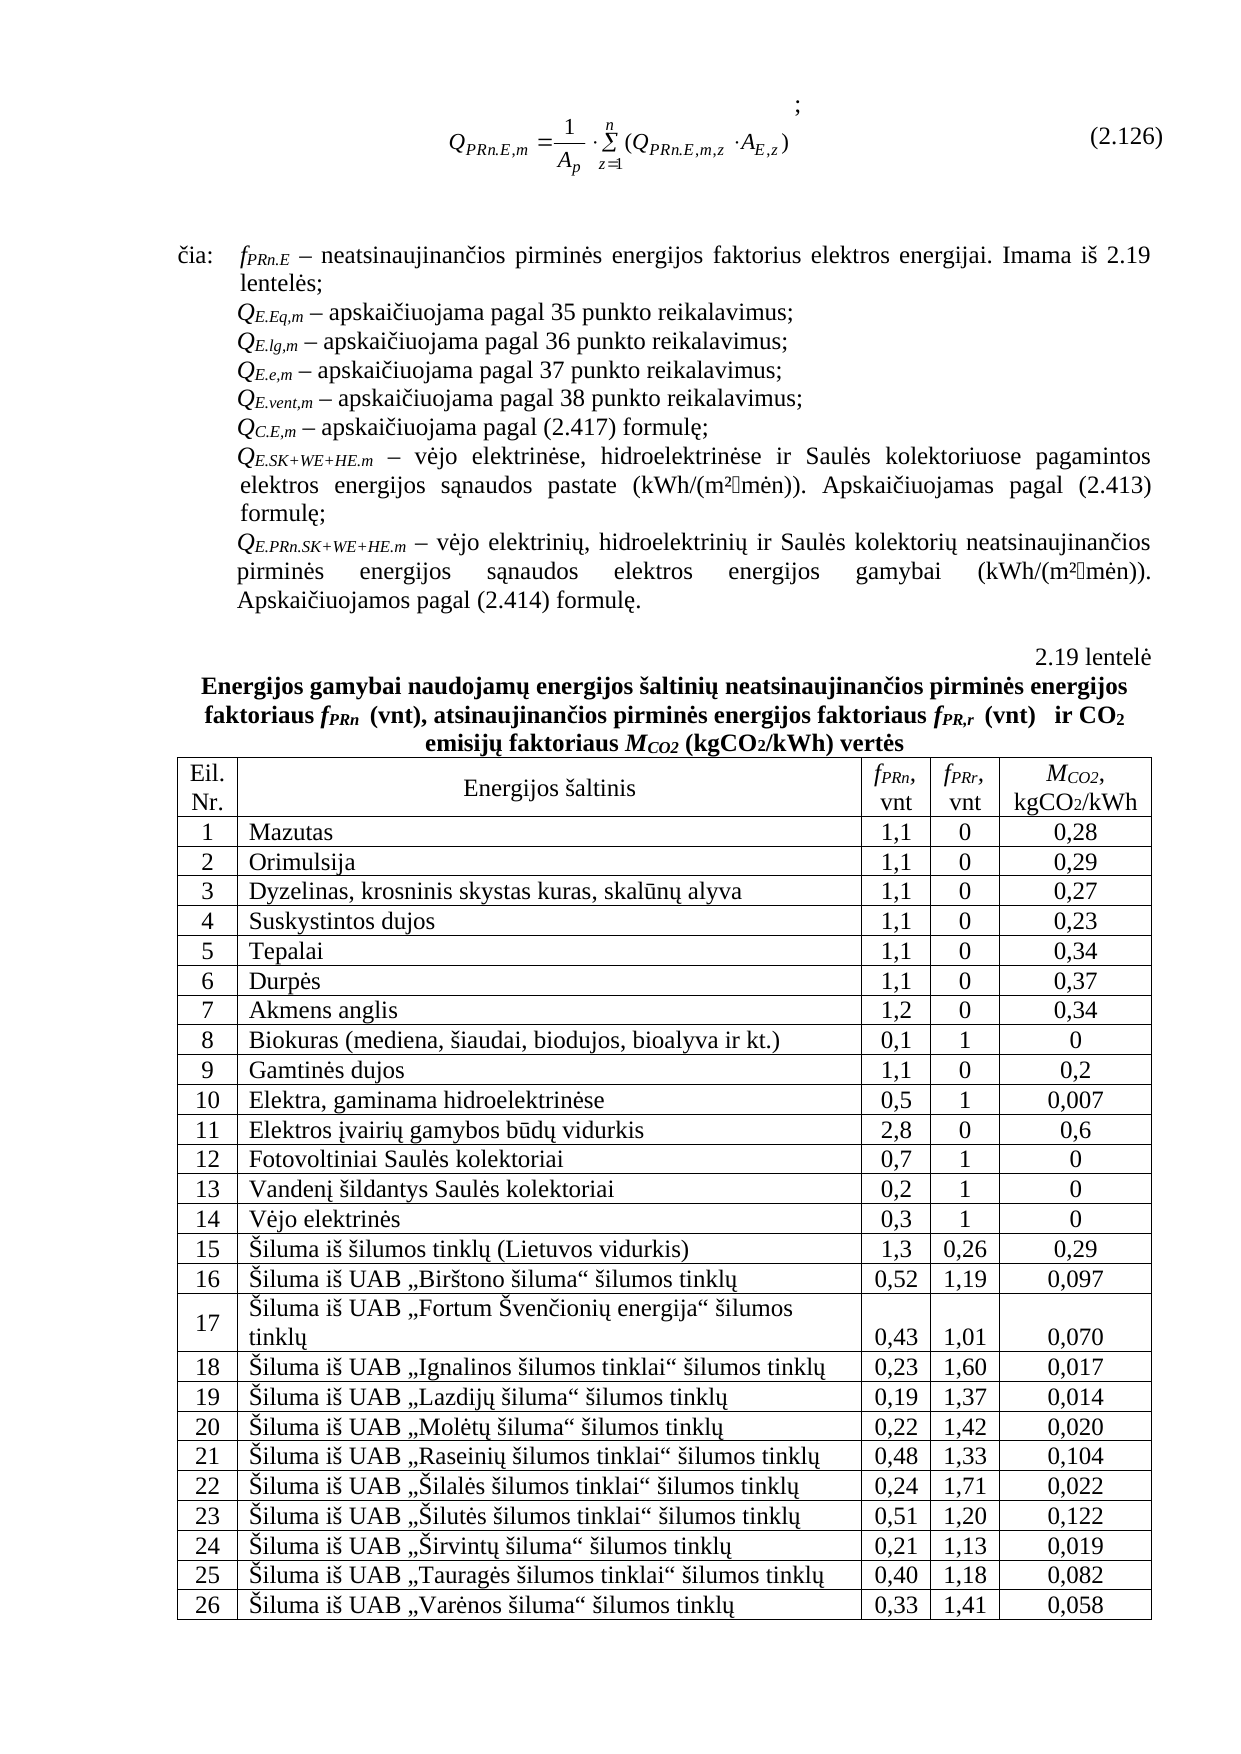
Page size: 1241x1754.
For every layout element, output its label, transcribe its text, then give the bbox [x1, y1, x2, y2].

table_cell 1,2 [862, 996, 930, 1024]
table_cell 22 [178, 1471, 237, 1500]
text Energijos gamybai naudojamų energijos šaltinių neatsinaujinančios pirminės energijos faktoriaus fPRn (vnt), atsinaujinančios pirminės energijos faktoriaus fPR,r (vnt) ir CO2 emisijų faktoriaus MCO2 (kgCO2/kWh) vertės [177, 671, 1152, 757]
table_cell 0,017 [1000, 1352, 1151, 1381]
text QE.vent,m – apskaičiuojama pagal 38 punkto reikalavimus; [237, 383, 1152, 412]
table_cell 5 [178, 936, 237, 965]
table_cell 0,40 [862, 1561, 930, 1589]
table_cell Šiluma iš UAB „Tauragės šilumos tinklai“ šilumos tinklų [238, 1561, 861, 1589]
table_cell 0,28 [1000, 817, 1151, 846]
table_cell 0,27 [1000, 876, 1151, 905]
table_cell 0,52 [862, 1264, 930, 1292]
table_cell 0,6 [1000, 1115, 1151, 1143]
table_cell 0 [931, 966, 999, 994]
table_cell 1,42 [931, 1412, 999, 1440]
table_cell 1,41 [931, 1590, 999, 1619]
table_cell 25 [178, 1561, 237, 1589]
text QE.e,m – apskaičiuojama pagal 37 punkto reikalavimus; [237, 355, 1152, 383]
table_cell 0,43 [862, 1294, 930, 1351]
table_cell 9 [178, 1055, 237, 1084]
table_cell 0,007 [1000, 1085, 1151, 1114]
text QE.Eq,m – apskaičiuojama pagal 35 punkto reikalavimus; [237, 297, 1152, 326]
table_cell Šiluma iš UAB „Varėnos šiluma“ šilumos tinklų [238, 1590, 861, 1619]
table_cell 0 [931, 996, 999, 1024]
table_cell 0 [1000, 1025, 1151, 1054]
table_header fPRr, vnt [931, 758, 999, 816]
table_cell 0,26 [931, 1234, 999, 1263]
table_cell 1 [931, 1025, 999, 1054]
table_cell Akmens anglis [238, 996, 861, 1024]
table_cell 0 [1000, 1145, 1151, 1173]
table_cell Vėjo elektrinės [238, 1204, 861, 1233]
table_cell 4 [178, 906, 237, 935]
table_cell 8 [178, 1025, 237, 1054]
table_cell 3 [178, 876, 237, 905]
table_cell Šiluma iš UAB „Šilutės šilumos tinklai“ šilumos tinklų [238, 1501, 861, 1530]
table_cell 1,1 [862, 847, 930, 875]
table_cell 23 [178, 1501, 237, 1530]
table_cell 0,020 [1000, 1412, 1151, 1440]
table_cell 0,34 [1000, 996, 1151, 1024]
table_cell Šiluma iš UAB „Birštono šiluma“ šilumos tinklų [238, 1264, 861, 1292]
table_cell 1,3 [862, 1234, 930, 1263]
table_cell 0 [931, 1055, 999, 1084]
table_cell 0,104 [1000, 1441, 1151, 1470]
text QE.PRn.SK+WE+HE.m – vėjo elektrinių, hidroelektrinių ir Saulės kolektorių neatsinaujinančios pirminės energijos sąnaudos elektros energijos gamybai (kWh/(m²mėn)). Apskaičiuojamos pagal (2.414) formulę. [237, 527, 1152, 613]
table_cell 0,2 [862, 1174, 930, 1203]
table_cell Šiluma iš UAB „Šilalės šilumos tinklai“ šilumos tinklų [238, 1471, 861, 1500]
table_cell 0,5 [862, 1085, 930, 1114]
table_header (2.126) [1070, 89, 1174, 182]
table_cell Elektros įvairių gamybos būdų vidurkis [238, 1115, 861, 1143]
table_cell 1,1 [862, 1055, 930, 1084]
table_cell 21 [178, 1441, 237, 1470]
table_cell 1,1 [862, 876, 930, 905]
table_cell 0,24 [862, 1471, 930, 1500]
table_cell Tepalai [238, 936, 861, 965]
table_cell 0,29 [1000, 1234, 1151, 1263]
table_cell 11 [178, 1115, 237, 1143]
table_cell 1,60 [931, 1352, 999, 1381]
table_cell 1,71 [931, 1471, 999, 1500]
table_cell Šiluma iš UAB „Širvintų šiluma“ šilumos tinklų [238, 1531, 861, 1559]
table_cell 1 [178, 817, 237, 846]
table_cell 1 [931, 1204, 999, 1233]
text 2.19 lentelė [177, 642, 1152, 671]
table_cell 0,019 [1000, 1531, 1151, 1559]
table_cell 0,058 [1000, 1590, 1151, 1619]
table_header Energijos šaltinis [238, 758, 861, 816]
table_cell 1 [931, 1145, 999, 1173]
table_cell Mazutas [238, 817, 861, 846]
table_cell 15 [178, 1234, 237, 1263]
table_cell 17 [178, 1294, 237, 1351]
table_cell 0,097 [1000, 1264, 1151, 1292]
text QE.lg,m – apskaičiuojama pagal 36 punkto reikalavimus; [237, 326, 1152, 355]
table_cell 0,082 [1000, 1561, 1151, 1589]
table_cell Durpės [238, 966, 861, 994]
table_cell Fotovoltiniai Saulės kolektoriai [238, 1145, 861, 1173]
table_cell 6 [178, 966, 237, 994]
table_cell 0,33 [862, 1590, 930, 1619]
table_cell 1,37 [931, 1382, 999, 1411]
table_cell 0 [1000, 1174, 1151, 1203]
table_cell 20 [178, 1412, 237, 1440]
table_cell Šiluma iš šilumos tinklų (Lietuvos vidurkis) [238, 1234, 861, 1263]
table_cell 18 [178, 1352, 237, 1381]
table_cell 0,122 [1000, 1501, 1151, 1530]
table_cell 13 [178, 1174, 237, 1203]
table_cell Šiluma iš UAB „Lazdijų šiluma“ šilumos tinklų [238, 1382, 861, 1411]
table_cell 1,1 [862, 817, 930, 846]
table_cell Šiluma iš UAB „Ignalinos šilumos tinklai“ šilumos tinklų [238, 1352, 861, 1381]
table_cell 1,33 [931, 1441, 999, 1470]
table_cell 0 [931, 1115, 999, 1143]
table_cell Suskystintos dujos [238, 906, 861, 935]
table_cell 0 [931, 876, 999, 905]
text QE.SK+WE+HE.m – vėjo elektrinėse, hidroelektrinėse ir Saulės kolektoriuose pagamintos elektros energijos sąnaudos pastate (kWh/(m²mėn)). Apskaičiuojamas pagal (2.413) formulę; [237, 441, 1152, 527]
table_cell 0 [1000, 1204, 1151, 1233]
table_cell Elektra, gaminama hidroelektrinėse [238, 1085, 861, 1114]
table_cell Gamtinės dujos [238, 1055, 861, 1084]
table_cell Šiluma iš UAB „Molėtų šiluma“ šilumos tinklų [238, 1412, 861, 1440]
table_cell 0 [931, 817, 999, 846]
table_cell 0,22 [862, 1412, 930, 1440]
text čia: fPRn.E – neatsinaujinančios pirminės energijos faktorius elektros energijai. Imama iš 2.19 lentelės; [177, 240, 1152, 297]
table_cell 12 [178, 1145, 237, 1173]
table_cell 19 [178, 1382, 237, 1411]
table_cell 1,1 [862, 966, 930, 994]
table_cell 10 [178, 1085, 237, 1114]
table_cell 14 [178, 1204, 237, 1233]
table_cell 24 [178, 1531, 237, 1559]
table_cell 0,014 [1000, 1382, 1151, 1411]
table_cell 16 [178, 1264, 237, 1292]
table_cell Orimulsija [238, 847, 861, 875]
table_cell Šiluma iš UAB „Raseinių šilumos tinklai“ šilumos tinklų [238, 1441, 861, 1470]
table_cell 0,070 [1000, 1294, 1151, 1351]
table_cell 0,2 [1000, 1055, 1151, 1084]
table_cell Šiluma iš UAB „Fortum Švenčionių energija“ šilumos tinklų [238, 1294, 861, 1351]
table_cell 0,48 [862, 1441, 930, 1470]
table_cell 0,23 [1000, 906, 1151, 935]
text QC.E,m – apskaičiuojama pagal (2.417) formulę; [237, 412, 1152, 441]
table_cell 0,21 [862, 1531, 930, 1559]
table_cell 1,18 [931, 1561, 999, 1589]
table_cell 1,13 [931, 1531, 999, 1559]
table_cell 0,51 [862, 1501, 930, 1530]
table_cell 1 [931, 1174, 999, 1203]
table_header fPRn, vnt [862, 758, 930, 816]
table_cell 1,19 [931, 1264, 999, 1292]
table_cell 0,37 [1000, 966, 1151, 994]
table_cell 0,19 [862, 1382, 930, 1411]
table_cell 1,1 [862, 936, 930, 965]
table_cell Vandenį šildantys Saulės kolektoriai [238, 1174, 861, 1203]
table_cell 0,29 [1000, 847, 1151, 875]
table_header MCO2, kgCO2/kWh [1000, 758, 1151, 816]
table_cell 0,022 [1000, 1471, 1151, 1500]
table_cell 0,7 [862, 1145, 930, 1173]
table_cell 1,20 [931, 1501, 999, 1530]
table_cell 7 [178, 996, 237, 1024]
table_header ; [177, 89, 1070, 182]
table_cell 0,1 [862, 1025, 930, 1054]
table_header Eil. Nr. [178, 758, 237, 816]
table_cell 26 [178, 1590, 237, 1619]
table_cell 0 [931, 936, 999, 965]
table_cell 0 [931, 906, 999, 935]
table_cell 2 [178, 847, 237, 875]
table_cell 0,23 [862, 1352, 930, 1381]
table_cell Biokuras (mediena, šiaudai, biodujos, bioalyva ir kt.) [238, 1025, 861, 1054]
table_cell 0,34 [1000, 936, 1151, 965]
table_cell 0 [931, 847, 999, 875]
table_cell Dyzelinas, krosninis skystas kuras, skalūnų alyva [238, 876, 861, 905]
table_cell 1 [931, 1085, 999, 1114]
table_cell 1,1 [862, 906, 930, 935]
table_cell 2,8 [862, 1115, 930, 1143]
table_cell 1,01 [931, 1294, 999, 1351]
table_cell 0,3 [862, 1204, 930, 1233]
